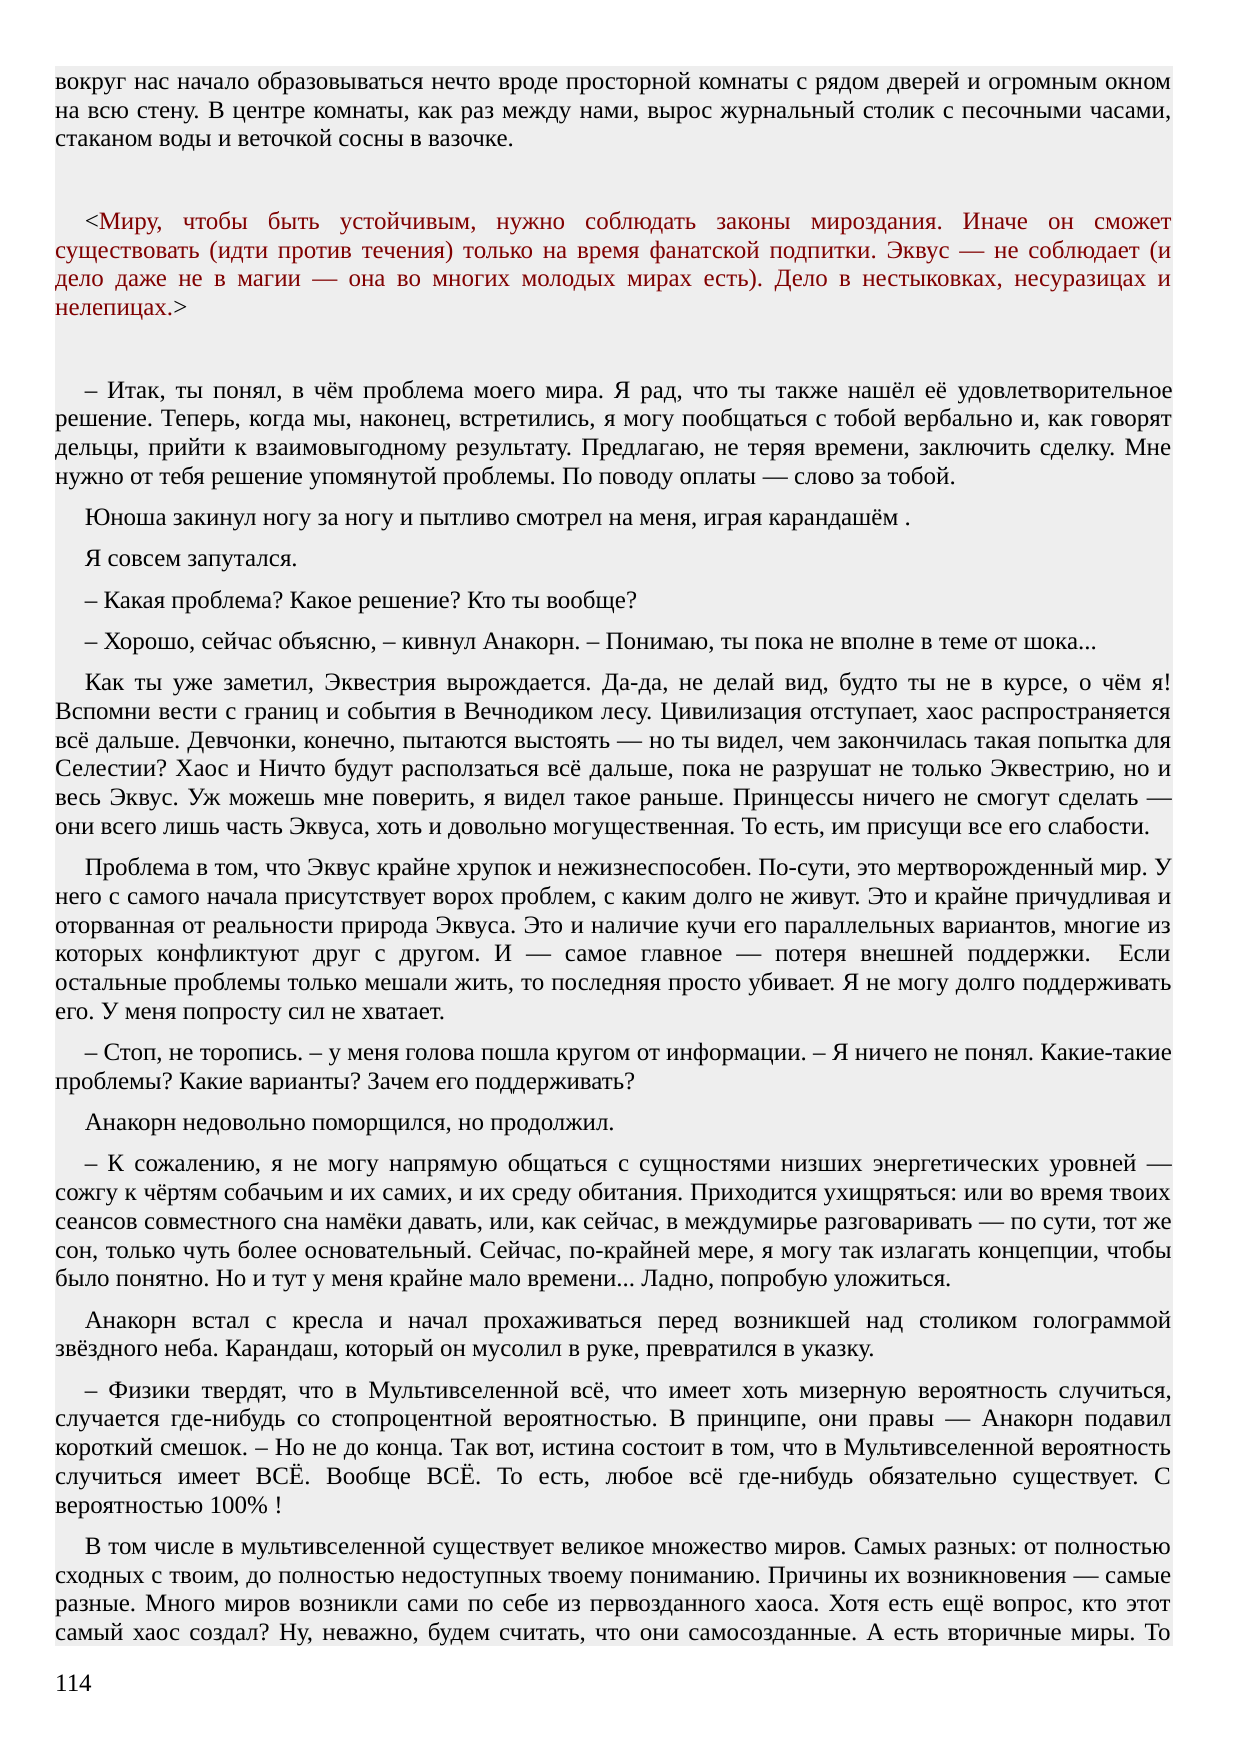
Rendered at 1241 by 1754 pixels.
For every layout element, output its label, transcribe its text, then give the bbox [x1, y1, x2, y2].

text – Какая проблема? Какое решение? Кто ты вообще? [55, 585, 1173, 613]
text Анакорн встал с кресла и начал прохаживаться перед возникшей над столиком голограммой звёздного неба. Карандаш, который он мусолил в руке, превратился в указку. [55, 1305, 1173, 1362]
text – К сожалению, я не могу напрямую общаться с сущностями низших энергетических уровней — сожгу к чёртям собачьим и их самих, и их среду обитания. Приходится ухищряться: или во время твоих сеансов совместного сна намёки давать, или, как сейчас, в междумирье разговаривать — по сути, тот же сон, только чуть более основательный. Сейчас, по-крайней мере, я могу так излагать концепции, чтобы было понятно. Но и тут у меня крайне мало времени... Ладно, попробую уложиться. [55, 1148, 1173, 1292]
text <Миру, чтобы быть устойчивым, нужно соблюдать законы мироздания. Иначе он сможет существовать (идти против течения) только на время фанатской подпитки. Эквус — не соблюдает (и дело даже не в магии — она во многих молодых мирах есть). Дело в нестыковках, несуразицах и нелепицах.> [55, 206, 1173, 321]
text Я совсем запутался. [55, 543, 1173, 572]
text Проблема в том, что Эквус крайне хрупок и нежизнеспособен. По-сути, это мертворожденный мир. У него с самого начала присутствует ворох проблем, с каким долго не живут. Это и крайне причудливая и оторванная от реальности природа Эквуса. Это и наличие кучи его параллельных вариантов, многие из которых конфликтуют друг с другом. И — самое главное — потеря внешней поддержки. Если остальные проблемы только мешали жить, то последняя просто убивает. Я не могу долго поддерживать его. У меня попросту сил не хватает. [55, 852, 1173, 1025]
text Как ты уже заметил, Эквестрия вырождается. Да-да, не делай вид, будто ты не в курсе, о чём я! Вспомни вести с границ и события в Вечнодиком лесу. Цивилизация отступает, хаос распространяется всё дальше. Девчонки, конечно, пытаются выстоять — но ты видел, чем закончилась такая попытка для Селестии? Хаос и Ничто будут расползаться всё дальше, пока не разрушат не только Эквестрию, но и весь Эквус. Уж можешь мне поверить, я видел такое раньше. Принцессы ничего не смогут сделать — они всего лишь часть Эквуса, хоть и довольно могущественная. То есть, им присущи все его слабости. [55, 667, 1173, 840]
text вокруг нас начало образовываться нечто вроде просторной комнаты с рядом дверей и огромным окном на всю стену. В центре комнаты, как раз между нами, вырос журнальный столик с песочными часами, стаканом воды и веточкой сосны в вазочке. [55, 66, 1173, 152]
text – Стоп, не торопись. – у меня голова пошла кругом от информации. – Я ничего не понял. Какие-такие проблемы? Какие варианты? Зачем его поддерживать? [55, 1037, 1173, 1095]
text – Итак, ты понял, в чём проблема моего мира. Я рад, что ты также нашёл её удовлетворительное решение. Теперь, когда мы, наконец, встретились, я могу пообщаться с тобой вербально и, как говорят дельцы, прийти к взаимовыгодному результату. Предлагаю, не теряя времени, заключить сделку. Мне нужно от тебя решение упомянутой проблемы. По поводу оплаты — слово за тобой. [55, 375, 1173, 490]
text Анакорн недовольно поморщился, но продолжил. [55, 1107, 1173, 1136]
text – Хорошо, сейчас объясню, – кивнул Анакорн. – Понимаю, ты пока не вполне в теме от шока... [55, 626, 1173, 655]
text Юноша закинул ногу за ногу и пытливо смотрел на меня, играя карандашём . [55, 502, 1173, 531]
text – Физики твердят, что в Мультивселенной всё, что имеет хоть мизерную вероятность случиться, случается где-нибудь со стопроцентной вероятностью. В принципе, они правы — Анакорн подавил короткий смешок. – Но не до конца. Так вот, истина состоит в том, что в Мультивселенной вероятность случиться имеет ВСЁ. Вообще ВСЁ. То есть, любое всё где-нибудь обязательно существует. С вероятностью 100% ! [55, 1375, 1173, 1518]
text В том числе в мультивселенной существует великое множество миров. Самых разных: от полностью сходных с твоим, до полностью недоступных твоему пониманию. Причины их возникновения — самые разные. Много миров возникли сами по себе из первозданного хаоса. Хотя есть ещё вопрос, кто этот самый хаос создал? Ну, неважно, будем считать, что они самосозданные. А есть вторичные миры. То [55, 1531, 1173, 1646]
